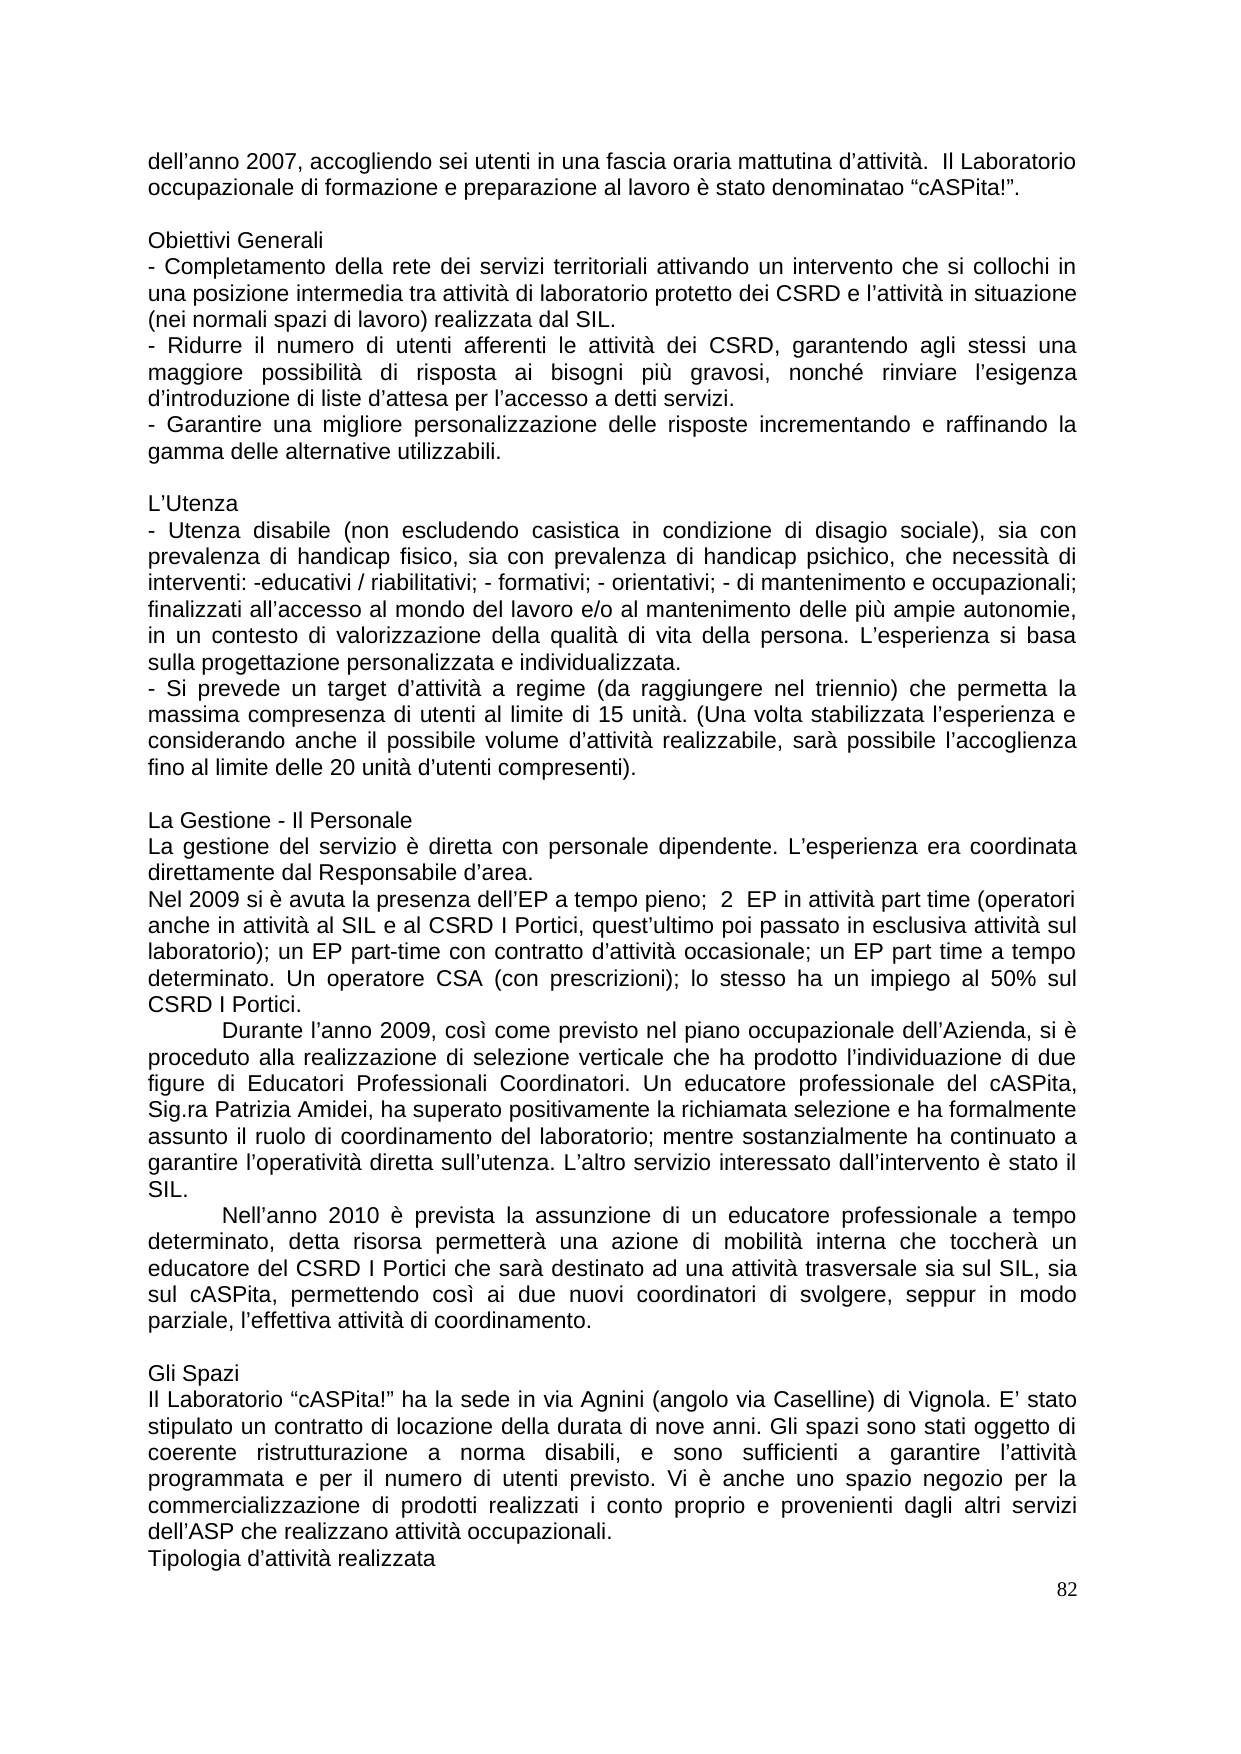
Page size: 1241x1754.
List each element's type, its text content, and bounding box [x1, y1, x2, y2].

text Durante l’anno 2009, così come previsto nel piano occupazionale dell’Azienda, si è proceduto alla realizzazione di selezione verticale che ha prodotto l’individuazione di due figure di Educatori Professionali Coordinatori. Un educatore professionale del cASPita, Sig.ra Patrizia Amidei, ha superato positivamente la richiamata selezione e ha formalmente assunto il ruolo di coordinamento del laboratorio; mentre sostanzialmente ha continuato a garantire l’operatività diretta sull’utenza. L’altro servizio interessato dall’intervento è stato il SIL. [148, 1017, 1078, 1202]
text Il Laboratorio “cASPita!” ha la sede in via Agnini (angolo via Caselline) di Vignola. E’ stato stipulato un contratto di locazione della durata di nove anni. Gli spazi sono stati oggetto di coerente ristrutturazione a norma disabili, e sono sufficienti a garantire l’attività programmata e per il numero di utenti previsto. Vi è anche uno spazio negozio per la commercializzazione di prodotti realizzati i conto proprio e provenienti dagli altri servizi dell’ASP che realizzano attività occupazionali. [148, 1386, 1078, 1544]
text L’Utenza [148, 490, 1078, 517]
text Gli Spazi [148, 1360, 1078, 1386]
text La Gestione - Il Personale [148, 807, 1078, 833]
text Obiettivi Generali [148, 227, 1078, 253]
text - Garantire una migliore personalizzazione delle risposte incrementando e raffinando la gamma delle alternative utilizzabili. [148, 411, 1078, 464]
text Nell’anno 2010 è prevista la assunzione di un educatore professionale a tempo determinato, detta risorsa permetterà una azione di mobilità interna che toccherà un educatore del CSRD I Portici che sarà destinato ad una attività trasversale sia sul SIL, sia sul cASPita, permettendo così ai due nuovi coordinatori di svolgere, seppur in modo parziale, l’effettiva attività di coordinamento. [148, 1202, 1078, 1334]
text Nel 2009 si è avuta la presenza dell’EP a tempo pieno; 2 EP in attività part time (operatori anche in attività al SIL e al CSRD I Portici, quest’ultimo poi passato in esclusiva attività sul laboratorio); un EP part-time con contratto d’attività occasionale; un EP part time a tempo determinato. Un operatore CSA (con prescrizioni); lo stesso ha un impiego al 50% sul CSRD I Portici. [148, 886, 1078, 1017]
text - Completamento della rete dei servizi territoriali attivando un intervento che si collochi in una posizione intermedia tra attività di laboratorio protetto dei CSRD e l’attività in situazione (nei normali spazi di lavoro) realizzata dal SIL. [148, 253, 1078, 332]
text La gestione del servizio è diretta con personale dipendente. L’esperienza era coordinata direttamente dal Responsabile d’area. [148, 833, 1078, 886]
text - Ridurre il numero di utenti afferenti le attività dei CSRD, garantendo agli stessi una maggiore possibilità di risposta ai bisogni più gravosi, nonché rinviare l’esigenza d’introduzione di liste d’attesa per l’accesso a detti servizi. [148, 332, 1078, 411]
text dell’anno 2007, accogliendo sei utenti in una fascia oraria mattutina d’attività. Il Laboratorio occupazionale di formazione e preparazione al lavoro è stato denominatao “cASPita!”. [148, 148, 1078, 200]
text - Utenza disabile (non escludendo casistica in condizione di disagio sociale), sia con prevalenza di handicap fisico, sia con prevalenza di handicap psichico, che necessità di interventi: -educativi / riabilitativi; - formativi; - orientativi; - di mantenimento e occupazionali; finalizzati all’accesso al mondo del lavoro e/o al mantenimento delle più ampie autonomie, in un contesto di valorizzazione della qualità di vita della persona. L’esperienza si basa sulla progettazione personalizzata e individualizzata. [148, 517, 1078, 675]
text Tipologia d’attività realizzata [148, 1544, 1078, 1571]
text - Si prevede un target d’attività a regime (da raggiungere nel triennio) che permetta la massima compresenza di utenti al limite di 15 unità. (Una volta stabilizzata l’esperienza e considerando anche il possibile volume d’attività realizzabile, sarà possibile l’accoglienza fino al limite delle 20 unità d’utenti compresenti). [148, 675, 1078, 780]
